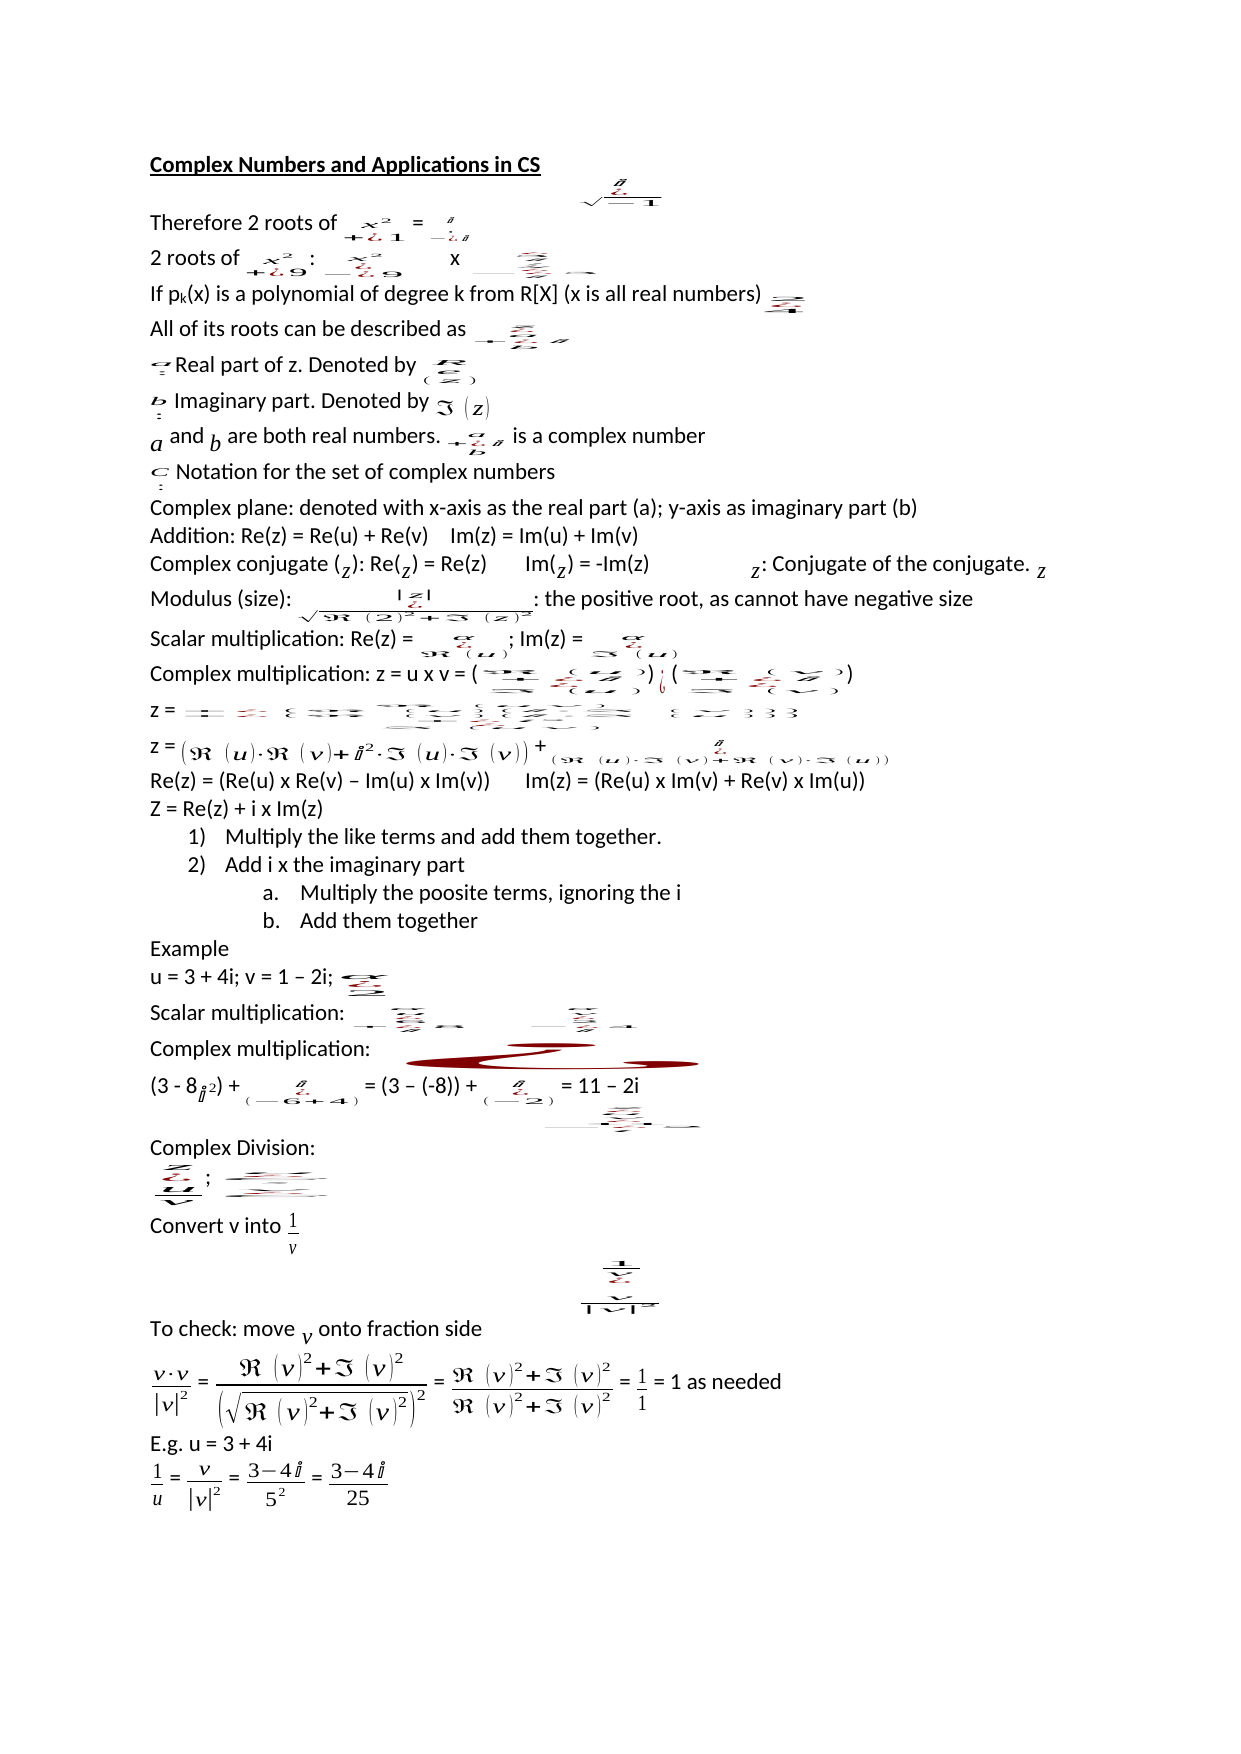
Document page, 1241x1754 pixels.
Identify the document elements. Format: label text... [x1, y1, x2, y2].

text Complex Division: [150, 1133, 1090, 1161]
text Complex multiplication: z = u x v = () () [150, 659, 1090, 695]
text Z = Re(z) + i x Im(z) [150, 794, 1090, 822]
text (3 - 8) + = (3 – (-8)) + = 11 – 2i [150, 1071, 1090, 1107]
text = = = [150, 1458, 1090, 1512]
text If pk(x) is a polynomial of degree k from R[X] (x is all real numbers) [150, 279, 1090, 314]
text Complex plane: denoted with x-axis as the real part (a); y-axis as imaginary part (b) [150, 493, 1090, 521]
text All of its roots can be described as [150, 314, 1090, 350]
text u = 3 + 4i; v = 1 – 2i; [150, 962, 1090, 998]
text Complex conjugate (): Re() = Re(z) Im() = -Im(z) : Conjugate of the conjugate. [150, 549, 1090, 584]
list Multiply the like terms and add them together. [187, 822, 1090, 850]
text = = = = 1 as needed [150, 1350, 1090, 1429]
text Complex multiplication: [150, 1034, 1090, 1071]
text Scalar multiplication: Re(z) = ; Im(z) = [150, 624, 1090, 659]
list Add i x the imaginary part [187, 850, 1090, 878]
list Add them together [262, 906, 1090, 934]
text Re(z) = (Re(u) x Re(v) – Im(u) x Im(v)) Im(z) = (Re(u) x Im(v) + Re(v) x Im(u)) [150, 766, 1090, 794]
text Modulus (size): : the positive root, as cannot have negative size [150, 584, 1090, 624]
text 2 roots of : x [150, 243, 1090, 279]
text Notation for the set of complex numbers [150, 457, 1090, 493]
text E.g. u = 3 + 4i [150, 1429, 1090, 1458]
text Convert v into [150, 1208, 1090, 1259]
text To check: move onto fraction side [150, 1314, 1090, 1350]
text and are both real numbers. is a complex number [150, 421, 1090, 457]
list Multiply the poosite terms, ignoring the i [262, 878, 1090, 906]
text Imaginary part. Denoted by [150, 386, 1090, 421]
text Real part of z. Denoted by [150, 350, 1090, 386]
text z = [150, 695, 1090, 731]
text ; [150, 1161, 1090, 1208]
text Therefore 2 roots of = [150, 208, 1090, 243]
text Addition: Re(z) = Re(u) + Re(v) Im(z) = Im(u) + Im(v) [150, 521, 1090, 549]
text Scalar multiplication: [150, 998, 1090, 1034]
text z = + [150, 731, 1090, 766]
text Example [150, 934, 1090, 962]
text Complex Numbers and Applications in CS [150, 150, 1090, 178]
